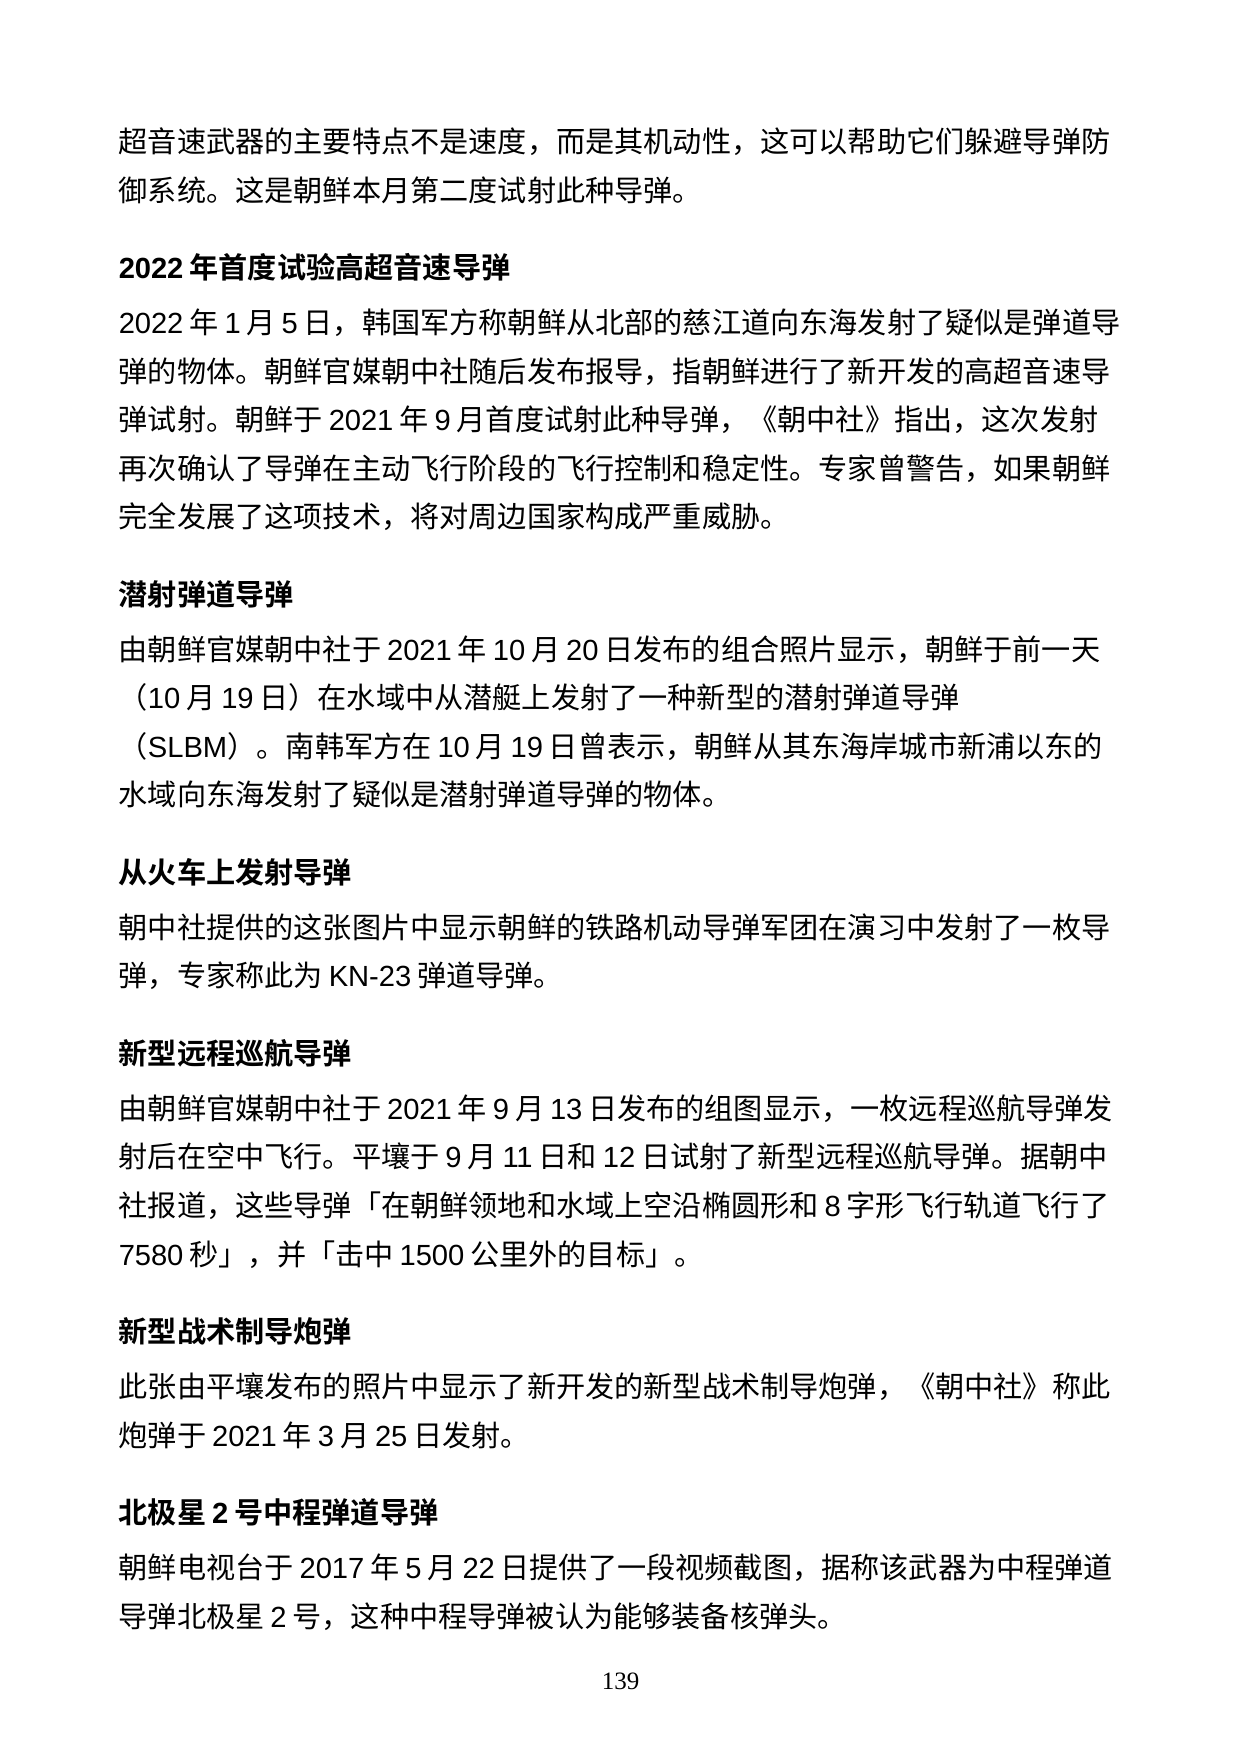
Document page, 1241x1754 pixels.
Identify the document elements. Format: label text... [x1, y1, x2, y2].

subtitle 潜射弹道导弹 [118, 571, 1122, 614]
subtitle 2022年首度试验高超音速导弹 [118, 245, 1122, 287]
text 朝鲜电视台于2017年5月22日提供了一段视频截图，据称该武器为中程弹道导弹北极星2号，这种中程导弹被认为能够装备核弹头。 [118, 1544, 1122, 1635]
subtitle 从火车上发射导弹 [118, 849, 1122, 892]
text 超音速武器的主要特点不是速度，而是其机动性，这可以帮助它们躲避导弹防御系统。这是朝鲜本月第二度试射此种导弹。 [118, 118, 1122, 209]
subtitle 北极星2号中程弹道导弹 [118, 1490, 1122, 1532]
subtitle 新型远程巡航导弹 [118, 1031, 1122, 1073]
subtitle 新型战术制导炮弹 [118, 1309, 1122, 1351]
text 此张由平壤发布的照片中显示了新开发的新型战术制导炮弹，《朝中社》称此炮弹于2021年3月25日发射。 [118, 1363, 1122, 1454]
text 由朝鲜官媒朝中社于2021年10月20日发布的组合照片显示，朝鲜于前一天（10月19日）在水域中从潜艇上发射了一种新型的潜射弹道导弹（SLBM）。南韩军方在10月19日曾表示，朝鲜从其东海岸城市新浦以东的水域向东海发射了疑似是潜射弹道导弹的物体。 [118, 626, 1122, 814]
text 2022年1月5日，韩国军方称朝鲜从北部的慈江道向东海发射了疑似是弹道导弹的物体。朝鲜官媒朝中社随后发布报导，指朝鲜进行了新开发的高超音速导弹试射。朝鲜于2021年9月首度试射此种导弹，《朝中社》指出，这次发射再次确认了导弹在主动飞行阶段的飞行控制和稳定性。专家曾警告，如果朝鲜完全发展了这项技术，将对周边国家构成严重威胁。 [118, 299, 1122, 536]
text 朝中社提供的这张图片中显示朝鲜的铁路机动导弹军团在演习中发射了一枚导弹，专家称此为KN-23弹道导弹。 [118, 904, 1122, 995]
text 由朝鲜官媒朝中社于2021年9月13日发布的组图显示，一枚远程巡航导弹发射后在空中飞行。平壤于9月11日和12日试射了新型远程巡航导弹。据朝中社报道，这些导弹「在朝鲜领地和水域上空沿椭圆形和8字形飞行轨道飞行了7580秒」，并「击中1500公里外的目标」。 [118, 1085, 1122, 1273]
